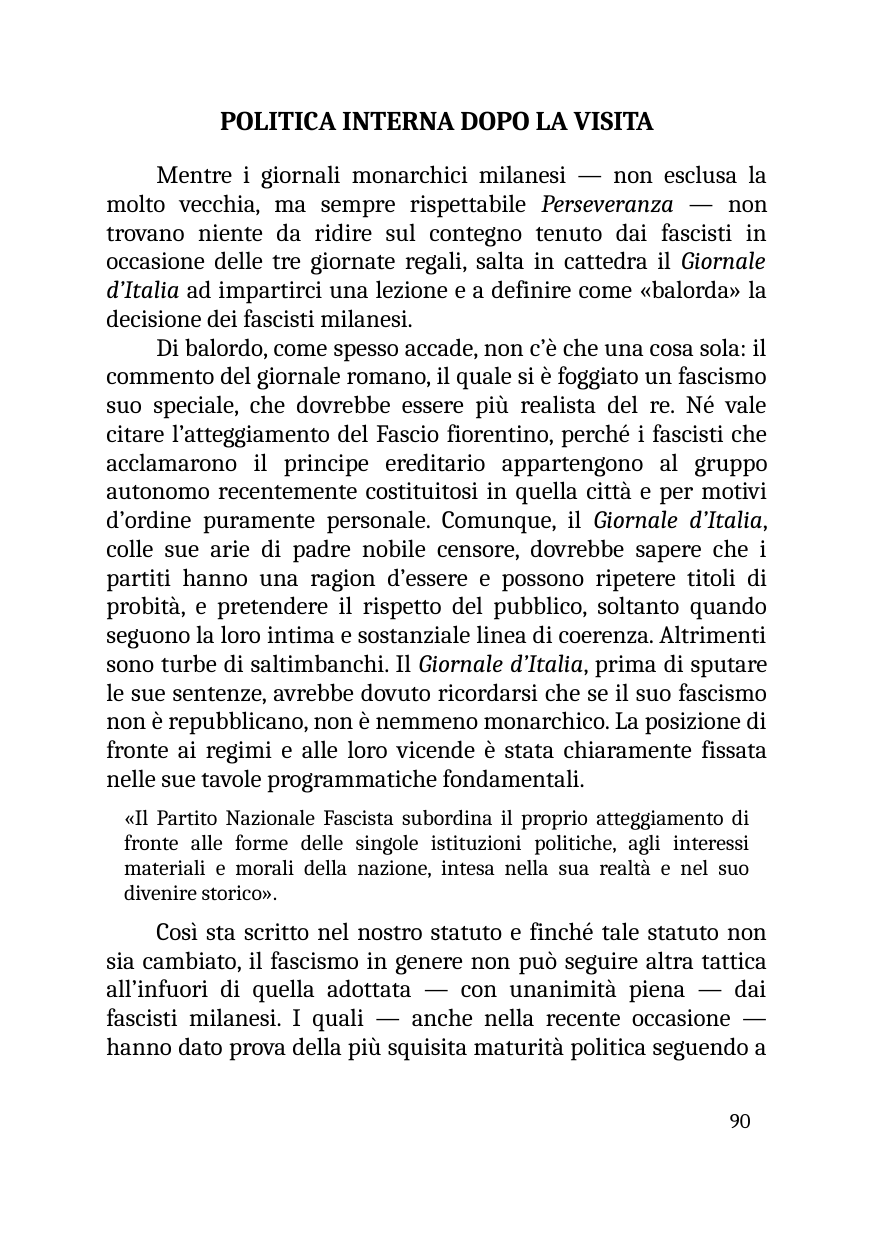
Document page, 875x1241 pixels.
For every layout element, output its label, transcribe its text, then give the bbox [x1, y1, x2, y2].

text Mentre i giornali monarchici milanesi — non esclusa la molto vecchia, ma sempre rispettabile Perseveranza — non trovano niente da ridire sul contegno tenuto dai fascisti in occasione delle tre giornate regali, salta in cattedra il Giornale d’Italia ad impartirci una lezione e a definire come «balorda» la decisione dei fascisti milanesi. [106, 161, 768, 333]
text «Il Partito Nazionale Fascista subordina il proprio atteggiamento di fronte alle forme delle singole istituzioni politiche, agli interessi materiali e morali della nazione, intesa nella sua realtà e nel suo divenire storico». [124, 805, 750, 906]
text Di balordo, come spesso accade, non c’è che una cosa sola: il commento del giornale romano, il quale si è foggiato un fascismo suo speciale, che dovrebbe essere più realista del re. Né vale citare l’atteggiamento del Fascio fiorentino, perché i fascisti che acclamarono il principe ereditario appartengono al gruppo autonomo recentemente costituitosi in quella città e per motivi d’ordine puramente personale. Comunque, il Giornale d’Italia, colle sue arie di padre nobile censore, dovrebbe sapere che i partiti hanno una ragion d’essere e possono ripetere titoli di probità, e pretendere il rispetto del pubblico, soltanto quando seguono la loro intima e sostanziale linea di coerenza. Altrimenti sono turbe di saltimbanchi. Il Giornale d’Italia, prima di sputare le sue sentenze, avrebbe dovuto ricordarsi che se il suo fascismo non è repubblicano, non è nemmeno monarchico. La posizione di fronte ai regimi e alle loro vicende è stata chiaramente fissata nelle sue tavole programmatiche fondamentali. [106, 333, 768, 793]
text Così sta scritto nel nostro statuto e finché tale statuto non sia cambiato, il fascismo in genere non può seguire altra tattica all’infuori di quella adottata — con unanimità piena — dai fascisti milanesi. I quali — anche nella recente occasione — hanno dato prova della più squisita maturità politica seguendo a [106, 918, 768, 1062]
subtitle POLITICA INTERNA DOPO LA VISITA [106, 106, 768, 137]
